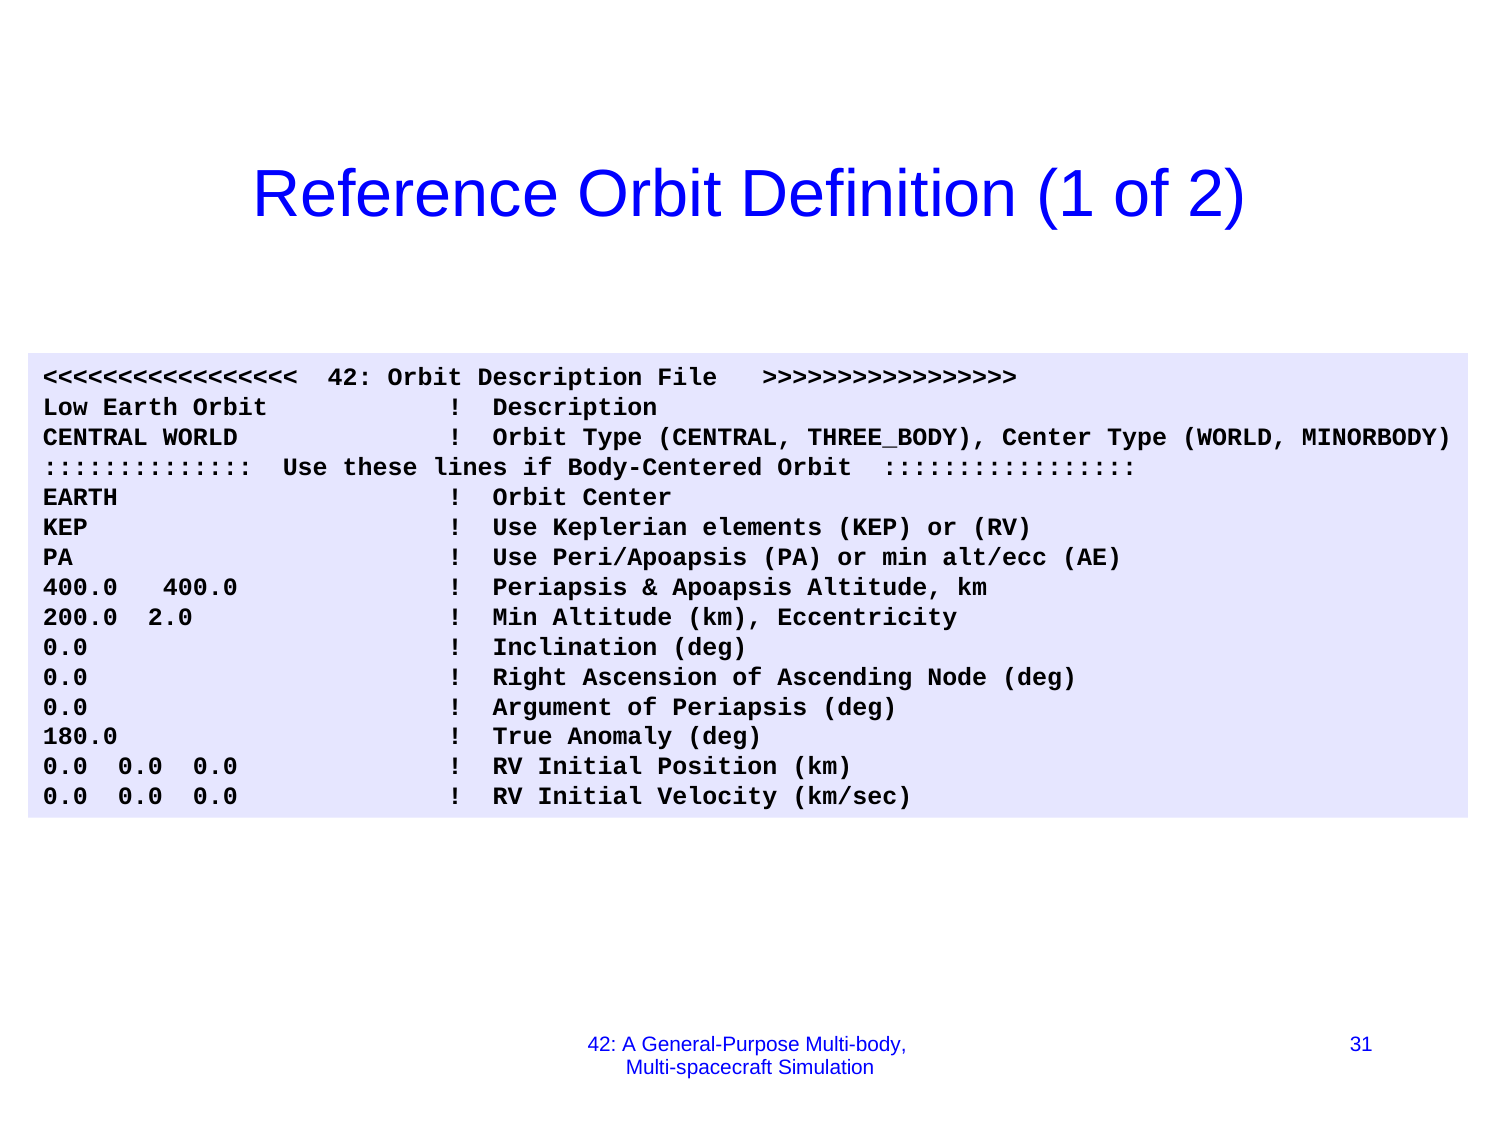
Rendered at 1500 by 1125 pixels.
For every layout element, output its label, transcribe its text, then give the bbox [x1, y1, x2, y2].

title Reference Orbit Definition (1 of 2) [112, 99, 1388, 288]
text_box <<<<<<<<<<<<<<<<< 42: Orbit Description File >>>>>>>>>>>>>>>>> Low Earth Orbit ! Description CENTRAL WORLD ! Orbit Type (CENTRAL, THREE_BODY), Center Type (WORLD, MINORBODY) :::::::::::::: Use these lines if Body-Centered Orbit ::::::::::::::::: EARTH ! Orbit Center KEP ! Use Keplerian elements (KEP) or (RV) PA ! Use Peri/Apoapsis (PA) or min alt/ecc (AE) 400.0 400.0 ! Periapsis & Apoapsis Altitude, km 200.0 2.0 ! Min Altitude (km), Eccentricity 0.0 ! Inclination (deg) 0.0 ! Right Ascension of Ascending Node (deg) 0.0 ! Argument of Periapsis (deg) 180.0 ! True Anomaly (deg) 0.0 0.0 0.0 ! RV Initial Position (km) 0.0 0.0 0.0 ! RV Initial Velocity (km/sec) [28, 353, 1468, 818]
